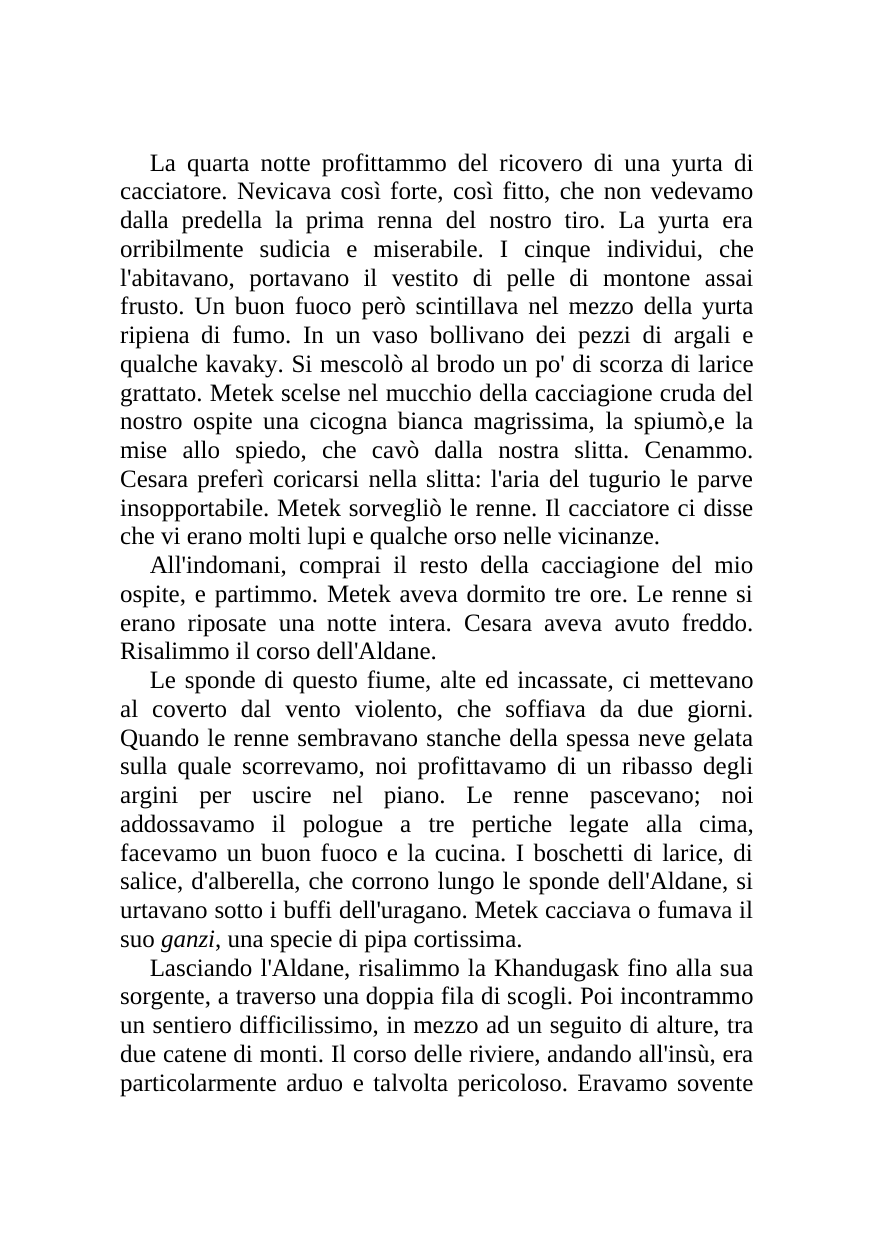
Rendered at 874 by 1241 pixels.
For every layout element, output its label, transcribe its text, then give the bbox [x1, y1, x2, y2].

text La quarta notte profittammo del ricovero di una yurta di cacciatore. Nevicava così forte, così fitto, che non vedevamo dalla predella la prima renna del nostro tiro. La yurta era orribilmente sudicia e miserabile. I cinque individui, che l'abitavano, portavano il vestito di pelle di montone assai frusto. Un buon fuoco però scintillava nel mezzo della yurta ripiena di fumo. In un vaso bollivano dei pezzi di argali e qualche kavaky. Si mescolò al brodo un po' di scorza di larice grattato. Metek scelse nel mucchio della cacciagione cruda del nostro ospite una cicogna bianca magrissima, la spiumò,e la mise allo spiedo, che cavò dalla nostra slitta. Cenammo. Cesara preferì coricarsi nella slitta: l'aria del tugurio le parve insopportabile. Metek sorvegliò le renne. Il cacciatore ci disse che vi erano molti lupi e qualche orso nelle vicinanze. [120, 148, 754, 550]
text Le sponde di questo fiume, alte ed incassate, ci mettevano al coverto dal vento violento, che soffiava da due giorni. Quando le renne sembravano stanche della spessa neve gelata sulla quale scorrevamo, noi profittavamo di un ribasso degli argini per uscire nel piano. Le renne pascevano; noi addossavamo il pologue a tre pertiche legate alla cima, facevamo un buon fuoco e la cucina. I boschetti di larice, di salice, d'alberella, che corrono lungo le sponde dell'Aldane, si urtavano sotto i buffi dell'uragano. Metek cacciava o fumava il suo ganzi, una specie di pipa cortissima. [120, 665, 754, 953]
text All'indomani, comprai il resto della cacciagione del mio ospite, e partimmo. Metek aveva dormito tre ore. Le renne si erano riposate una notte intera. Cesara aveva avuto freddo. Risalimmo il corso dell'Aldane. [120, 550, 754, 665]
text Lasciando l'Aldane, risalimmo la Khandugask fino alla sua sorgente, a traverso una doppia fila di scogli. Poi incontrammo un sentiero difficilissimo, in mezzo ad un seguito di alture, tra due catene di monti. Il corso delle riviere, andando all'insù, era particolarmente arduo e talvolta pericoloso. Eravamo sovente [120, 953, 754, 1096]
